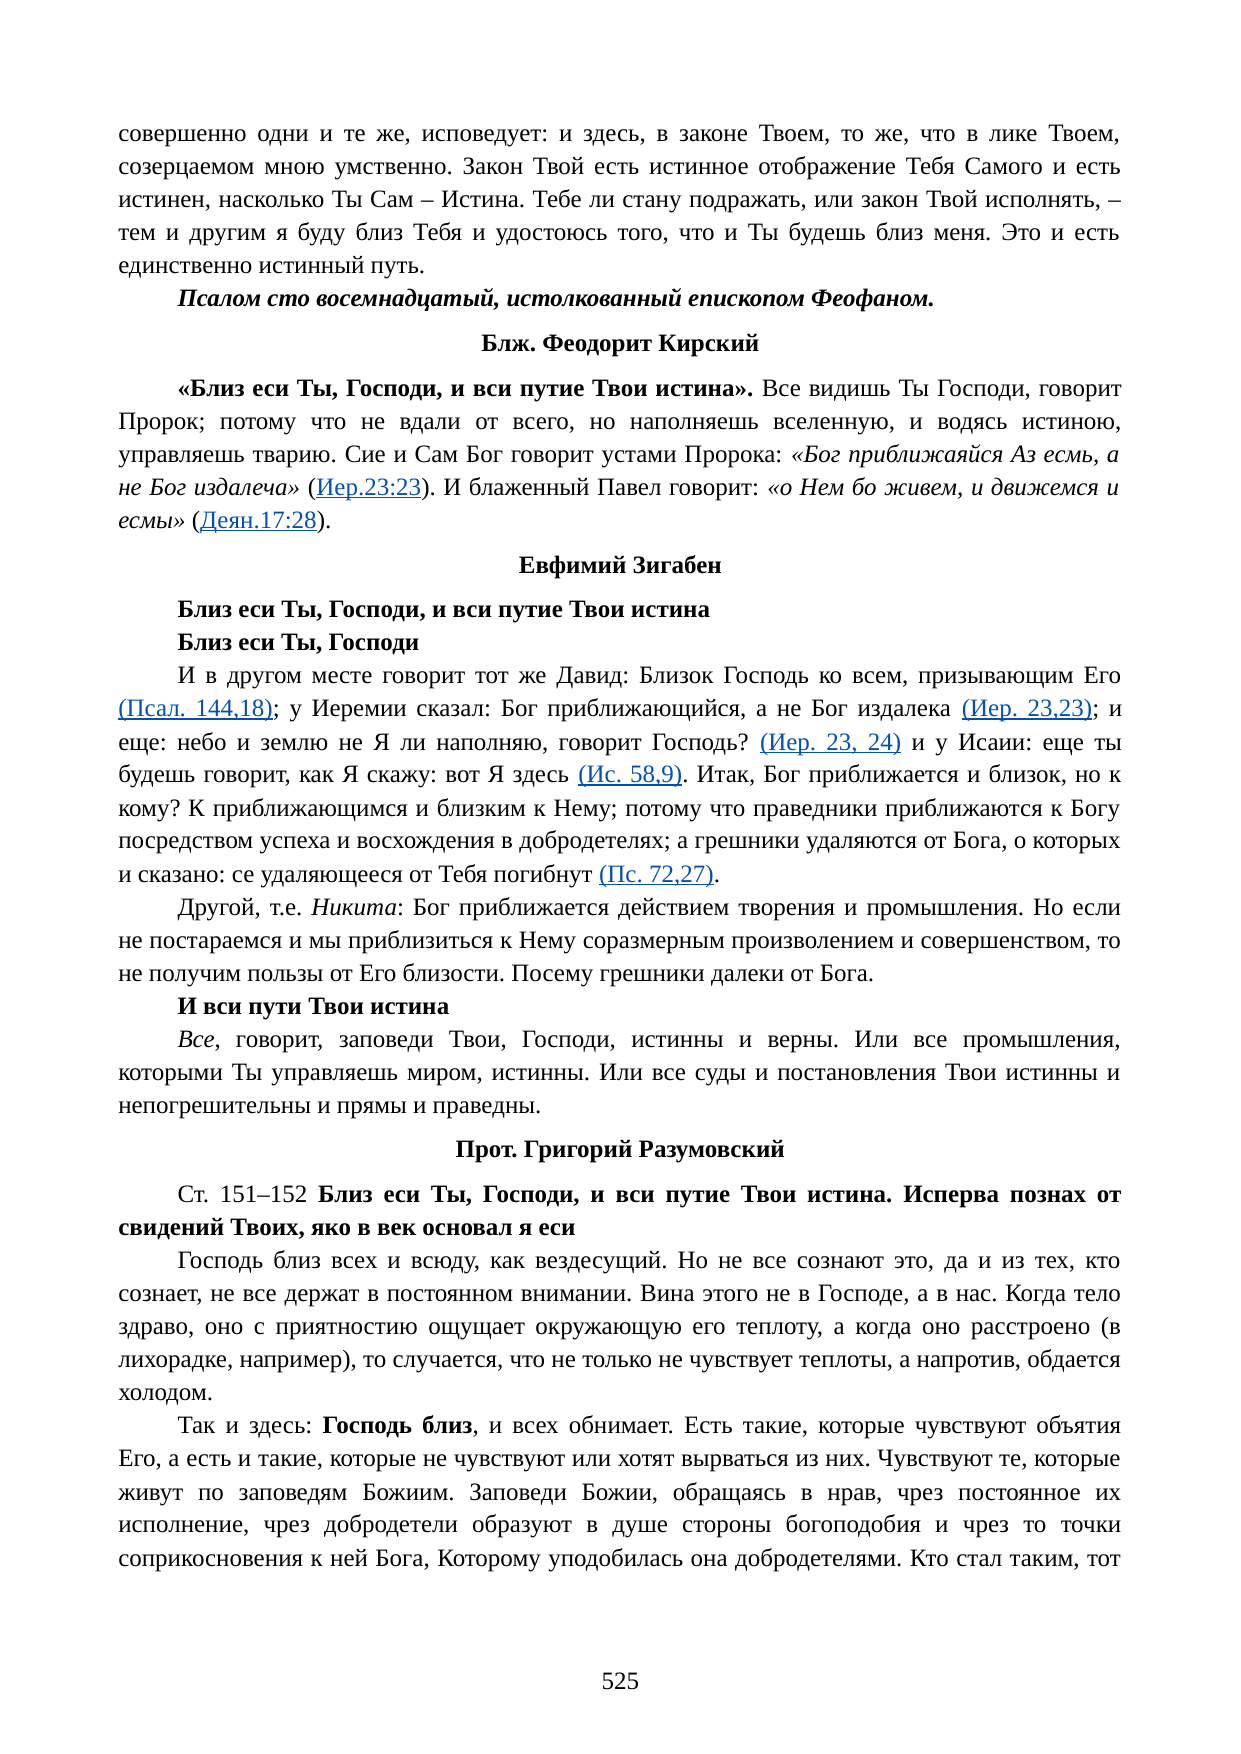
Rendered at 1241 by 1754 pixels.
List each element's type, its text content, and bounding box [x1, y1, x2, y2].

subtitle Евфимий Зигабен [118, 550, 1122, 578]
text Близ ecи Ты, Господи [118, 627, 1122, 656]
subtitle Прот. Григорий Разумовский [118, 1134, 1122, 1163]
text Ст. 151–152 Близ еси Ты, Господи, и вси путие Твои истина. Исперва познах от свидений Твоих, яко в век основал я еси [118, 1179, 1122, 1241]
text Псалом сто восемнадцатый, истолкованный епископом Феофаном. [118, 283, 1122, 312]
text И в другом месте говорит тот же Давид: Близок Господь ко всем, призывающим Его (Псал. 144,18); у Иеремии сказал: Бог приближающийся, а не Бог издалека (Иер. 23,23); и еще: небо и землю не Я ли наполняю, говорит Господь? (Иер. 23, 24) и у Исаии: еще ты будешь говорит, как Я скажу: вот Я здесь (Ис. 58,9). Итак, Бог приближается и близок, но к кому? К приближающимся и близким к Нему; потому что праведники приближаются к Богу посредством успеха и восхождения в добродетелях; а грешники удаляются от Бога, о которых и сказано: се удаляющееся от Тебя погибнут (Пс. 72,27). [118, 661, 1122, 887]
text Все, говорит, заповеди Твои, Господи, истинны и верны. Или все промышления, которыми Ты управляешь миром, истинны. Или все суды и постановления Твои истинны и непогрешительны и прямы и праведны. [118, 1024, 1122, 1118]
text Господь близ всех и всюду, как вездесущий. Но не все сознают это, да и из тех, кто сознает, не все держат в постоянном внимании. Вина этого не в Господе, а в нас. Когда тело здраво, оно с приятностию ощущает окружающую его теплоту, а когда оно расстроено (в лихорадке, например), то случается, что не только не чувствует теплоты, а напротив, обдается холодом. [118, 1245, 1122, 1406]
text Близ еси Ты, Господи, и вси путие Твои истина [118, 594, 1122, 623]
text «Близ еси Ты, Господи, и вси путие Твои истина». Все видишь Ты Господи, говорит Пророк; потому что не вдали от всего, но наполняешь вселенную, и водясь истиною, управляешь тварию. Сие и Сам Бог говорит устами Пророка: «Бог приближаяйся Аз есмь, а не Бог издалеча» (Иер.23:23). И блаженный Павел говорит: «о Нем бо живем, и движемся и есмы» (Деян.17:28). [118, 373, 1122, 534]
text Так и здесь: Господь близ, и всех обнимает. Есть такие, которые чувствуют объятия Его, а есть и такие, которые не чувствуют или хотят вырваться из них. Чувствуют те, которые живут по заповедям Божиим. Заповеди Божии, обращаясь в нрав, чрез постоянное их исполнение, чрез добродетели образуют в душе стороны богоподобия и чрез то точки соприкосновения к ней Бога, Которому уподобилась она добродетелями. Кто стал таким, тот [118, 1411, 1122, 1571]
subtitle Блж. Феодорит Кирский [118, 328, 1122, 357]
text совершенно одни и те же, исповедует: и здесь, в законе Твоем, то же, что в лике Твоем, созерцаемом мною умственно. Закон Твой есть истинное отображение Тебя Самого и есть истинен, насколько Ты Сам – Истина. Тебе ли стану подражать, или закон Твой исполнять, – тем и другим я буду близ Тебя и удостоюсь того, что и Ты будешь близ меня. Это и есть единственно истинный путь. [118, 118, 1122, 279]
text Другой, т.е. Никита: Бог приближается действием творения и промышления. Но если не постараемся и мы приблизиться к Нему соразмерным произволением и совершенством, то не получим пользы от Его близости. Посему грешники далеки от Бога. [118, 892, 1122, 986]
text И вcи пути Твои истина [118, 991, 1122, 1019]
